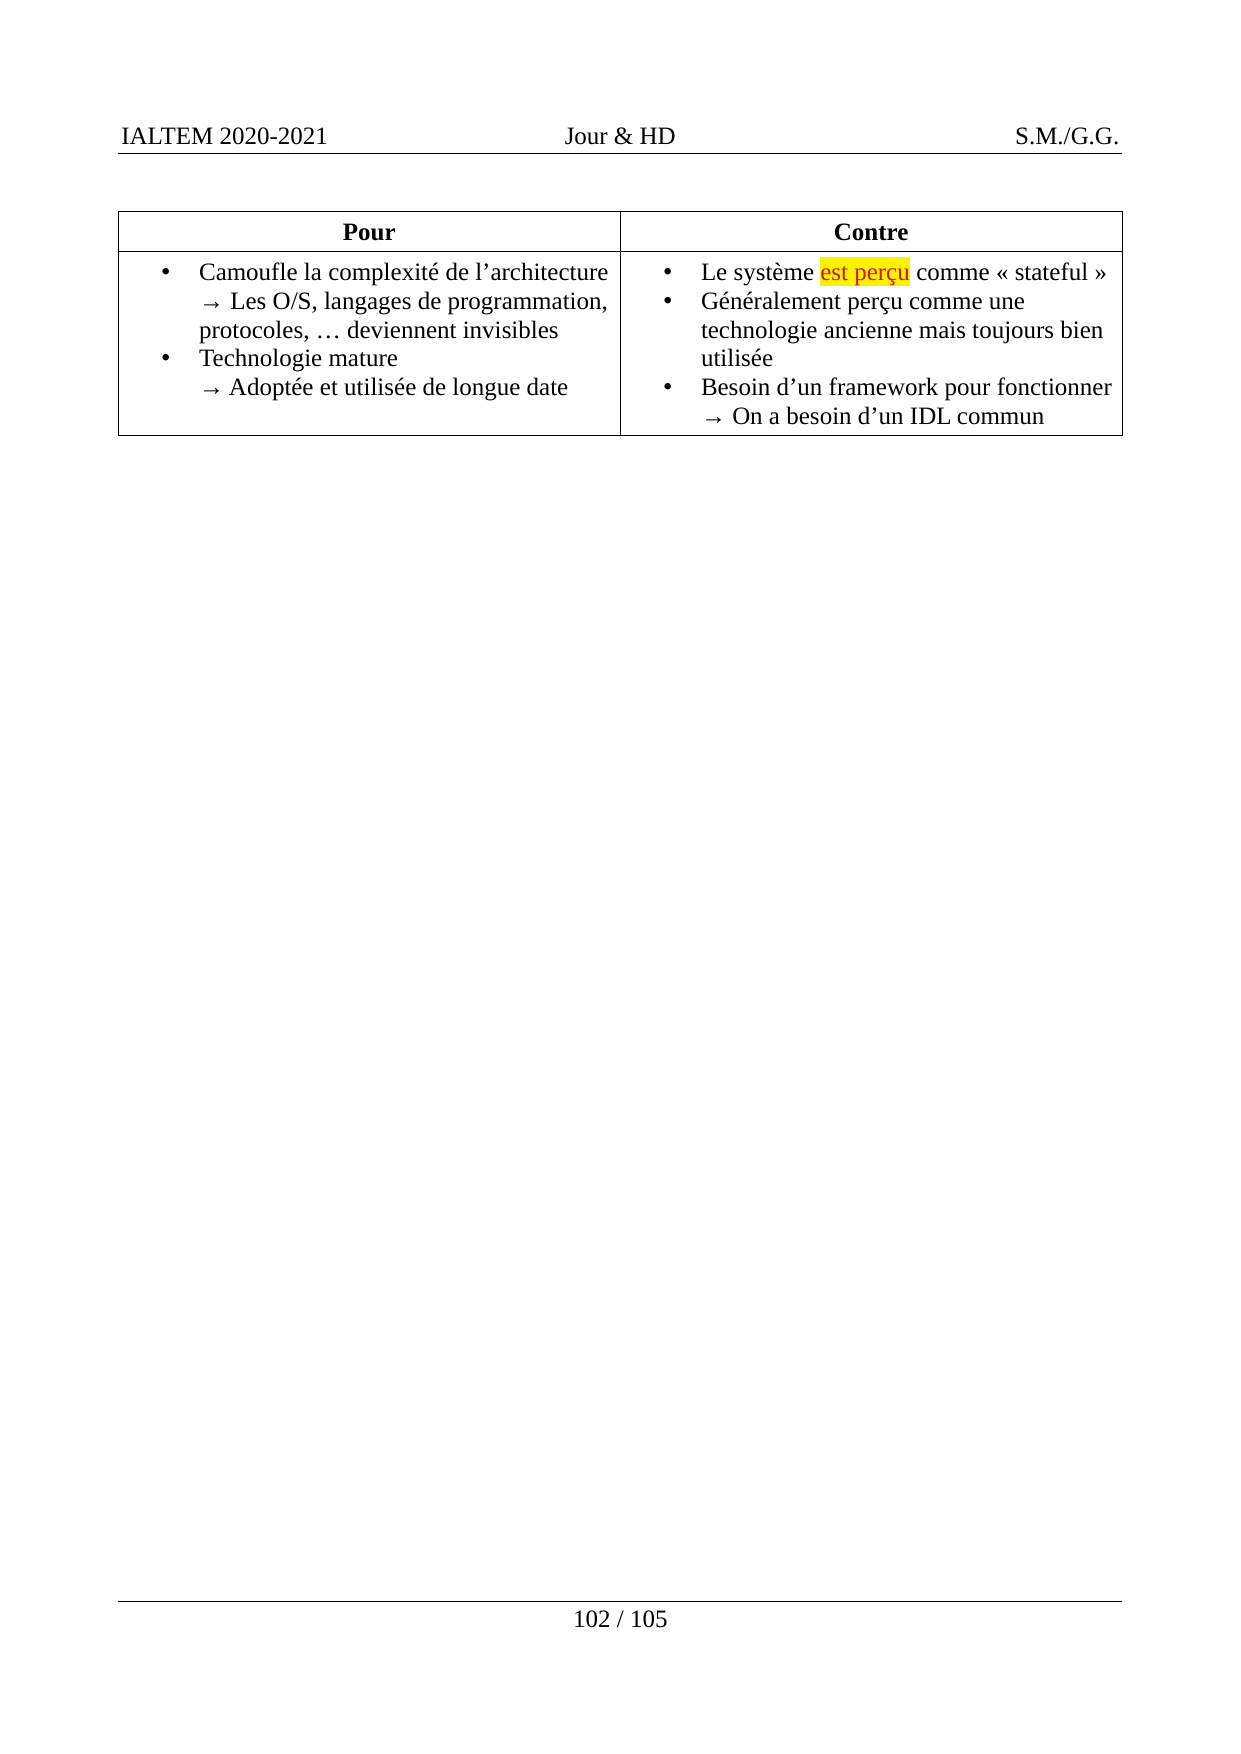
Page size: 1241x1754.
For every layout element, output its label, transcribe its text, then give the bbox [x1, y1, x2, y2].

table_header Contre [621, 212, 1122, 251]
table_cell Camoufle la complexité de l’architecture → Les O/S, langages de programmation, protocoles, … deviennent invisibles Technologie mature → Adoptée et utilisée de longue date [119, 252, 620, 435]
table_header Pour [119, 212, 620, 251]
table_cell Le système est perçu comme « stateful » Généralement perçu comme une technologie ancienne mais toujours bien utilisée Besoin d’un framework pour fonctionner → On a besoin d’un IDL commun [621, 252, 1122, 435]
